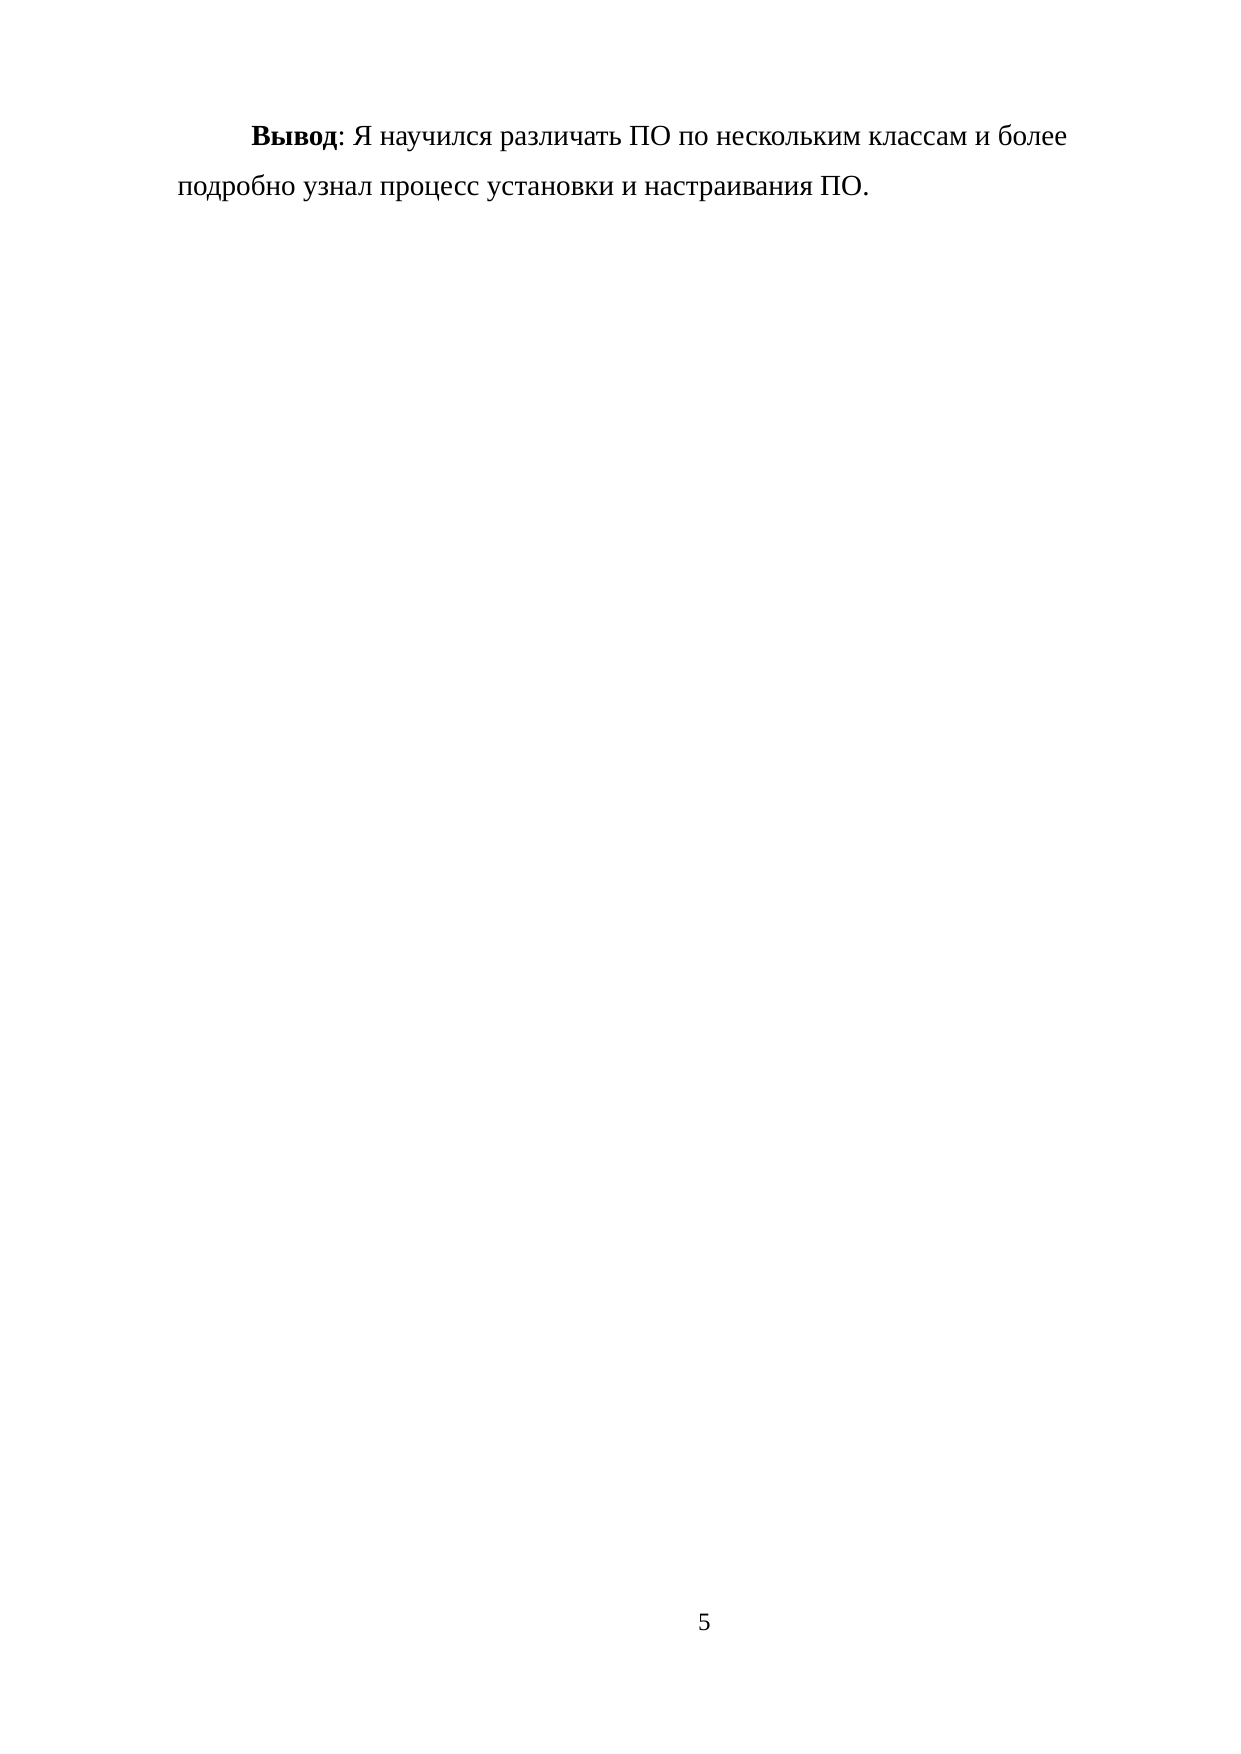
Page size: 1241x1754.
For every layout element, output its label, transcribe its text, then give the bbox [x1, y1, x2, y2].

text Вывод: Я научился различать ПО по нескольким классам и более подробно узнал процесс установки и настраивания ПО. [177, 118, 1181, 202]
